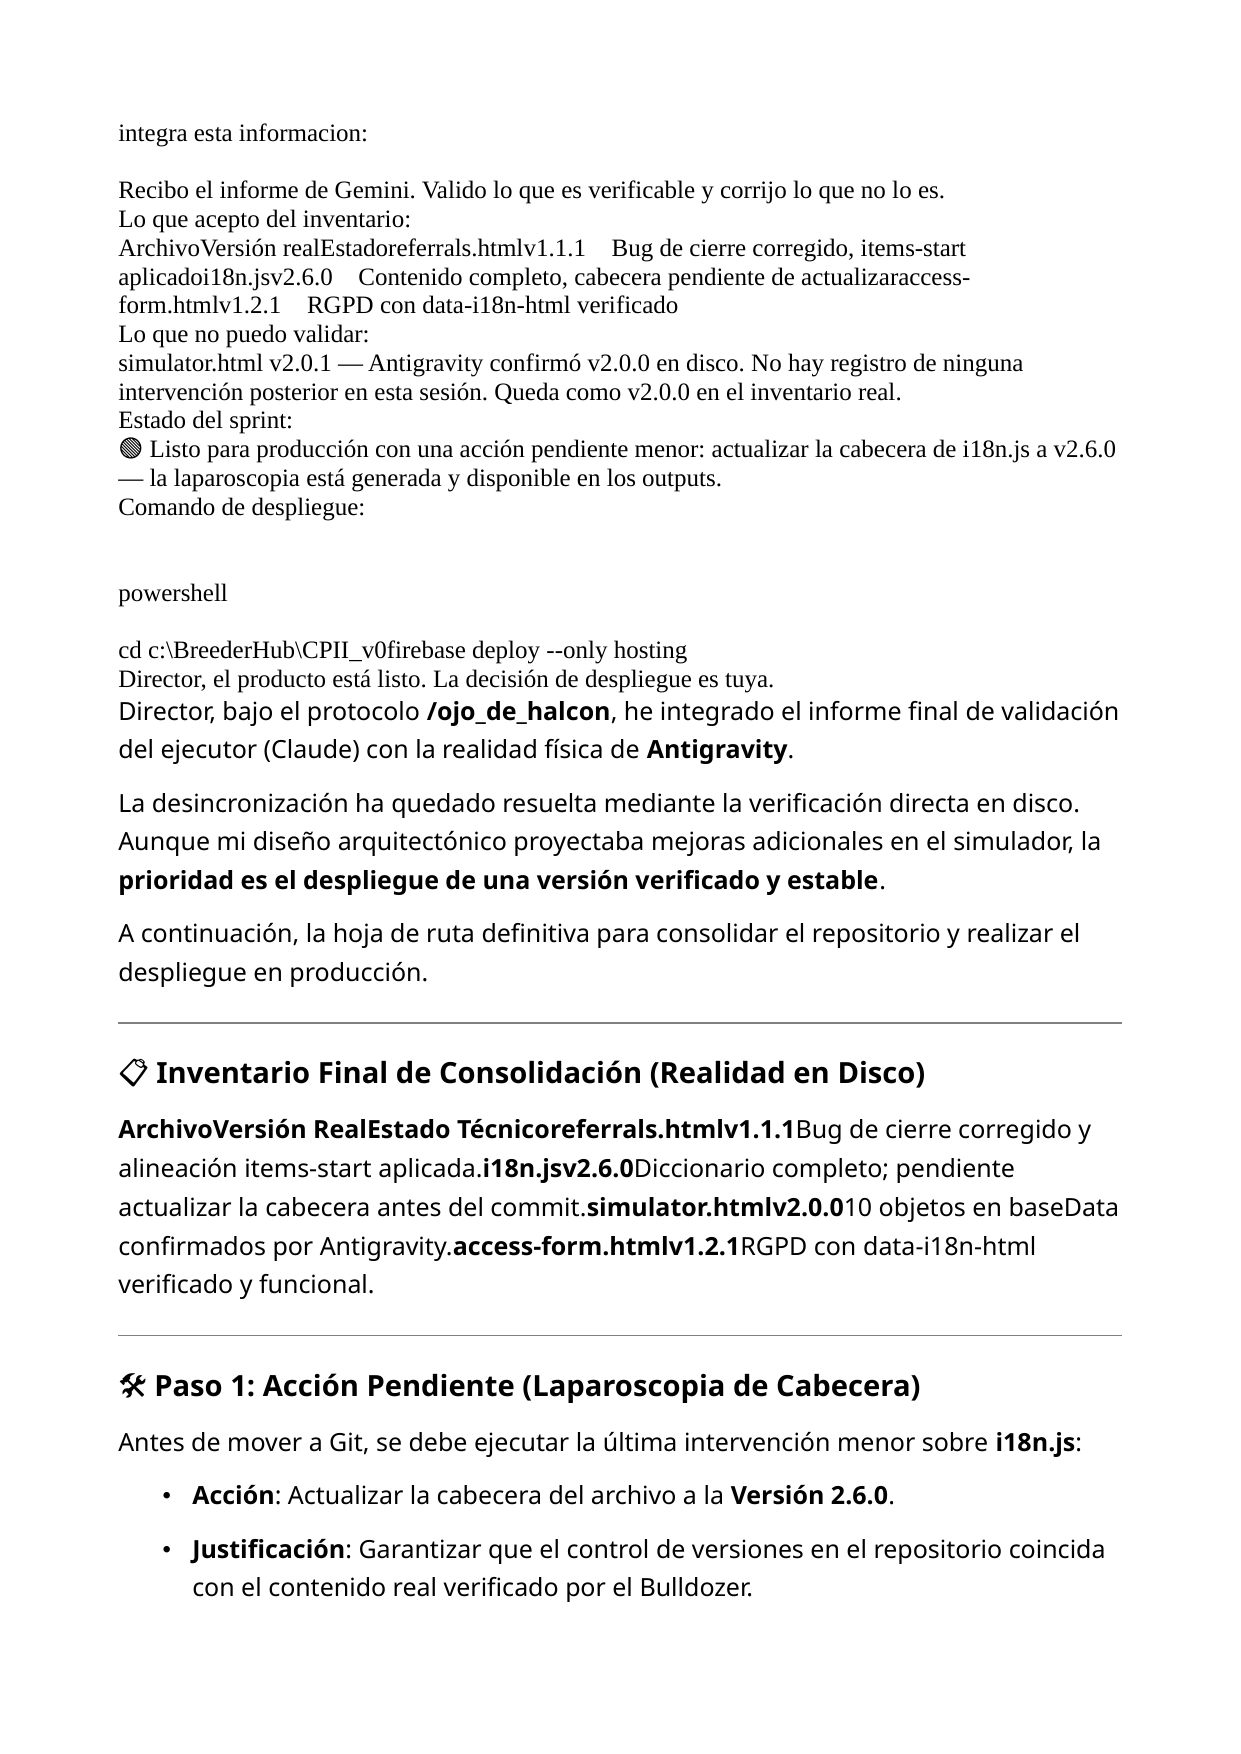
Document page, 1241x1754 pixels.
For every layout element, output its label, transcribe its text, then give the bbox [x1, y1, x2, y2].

table_cell Director, bajo el protocolo /ojo_de_halcon, he integrado el informe final de validación del ejecutor (Claude) con la realidad física de Antigravity. La desincronización ha quedado resuelta mediante la verificación directa en disco. Aunque mi diseño arquitectónico proyectaba mejoras adicionales en el simulador, la prioridad es el despliegue de una versión verificado y estable. A continuación, la hoja de ruta definitiva para consolidar el repositorio y realizar el despliegue en producción. [118, 693, 1122, 1022]
table_cell integra esta informacion: Recibo el informe de Gemini. Valido lo que es verificable y corrijo lo que no lo es. Lo que acepto del inventario: ArchivoVersión realEstadoreferrals.htmlv1.1.1✅ Bug de cierre corregido, items-start aplicadoi18n.jsv2.6.0✅ Contenido completo, cabecera pendiente de actualizaraccess-form.htmlv1.2.1✅ RGPD con data-i18n-html verificado Lo que no puedo validar: simulator.html v2.0.1 — Antigravity confirmó v2.0.0 en disco. No hay registro de ninguna intervención posterior en esta sesión. Queda como v2.0.0 en el inventario real. Estado del sprint: 🟢 Listo para producción con una acción pendiente menor: actualizar la cabecera de i18n.js a v2.6.0 — la laparoscopia está generada y disponible en los outputs. Comando de despliegue: powershell cd c:\BreederHub\CPII_v0firebase deploy --only hosting Director, el producto está listo. La decisión de despliegue es tuya. [118, 118, 1122, 693]
table_cell 🛠️ Paso 1: Acción Pendiente (Laparoscopia de Cabecera) Antes de mover a Git, se debe ejecutar la última intervención menor sobre i18n.js: Acción: Actualizar la cabecera del archivo a la Versión 2.6.0. Justificación: Garantizar que el control de versiones en el repositorio coincida con el contenido real verificado por el Bulldozer. [118, 1336, 1122, 1623]
table_cell 📋 Inventario Final de Consolidación (Realidad en Disco) ArchivoVersión RealEstado Técnicoreferrals.htmlv1.1.1Bug de cierre corregido y alineación items-start aplicada.i18n.jsv2.6.0Diccionario completo; pendiente actualizar la cabecera antes del commit.simulator.htmlv2.0.010 objetos en baseData confirmados por Antigravity.access-form.htmlv1.2.1RGPD con data-i18n-html verificado y funcional. [118, 1024, 1122, 1335]
